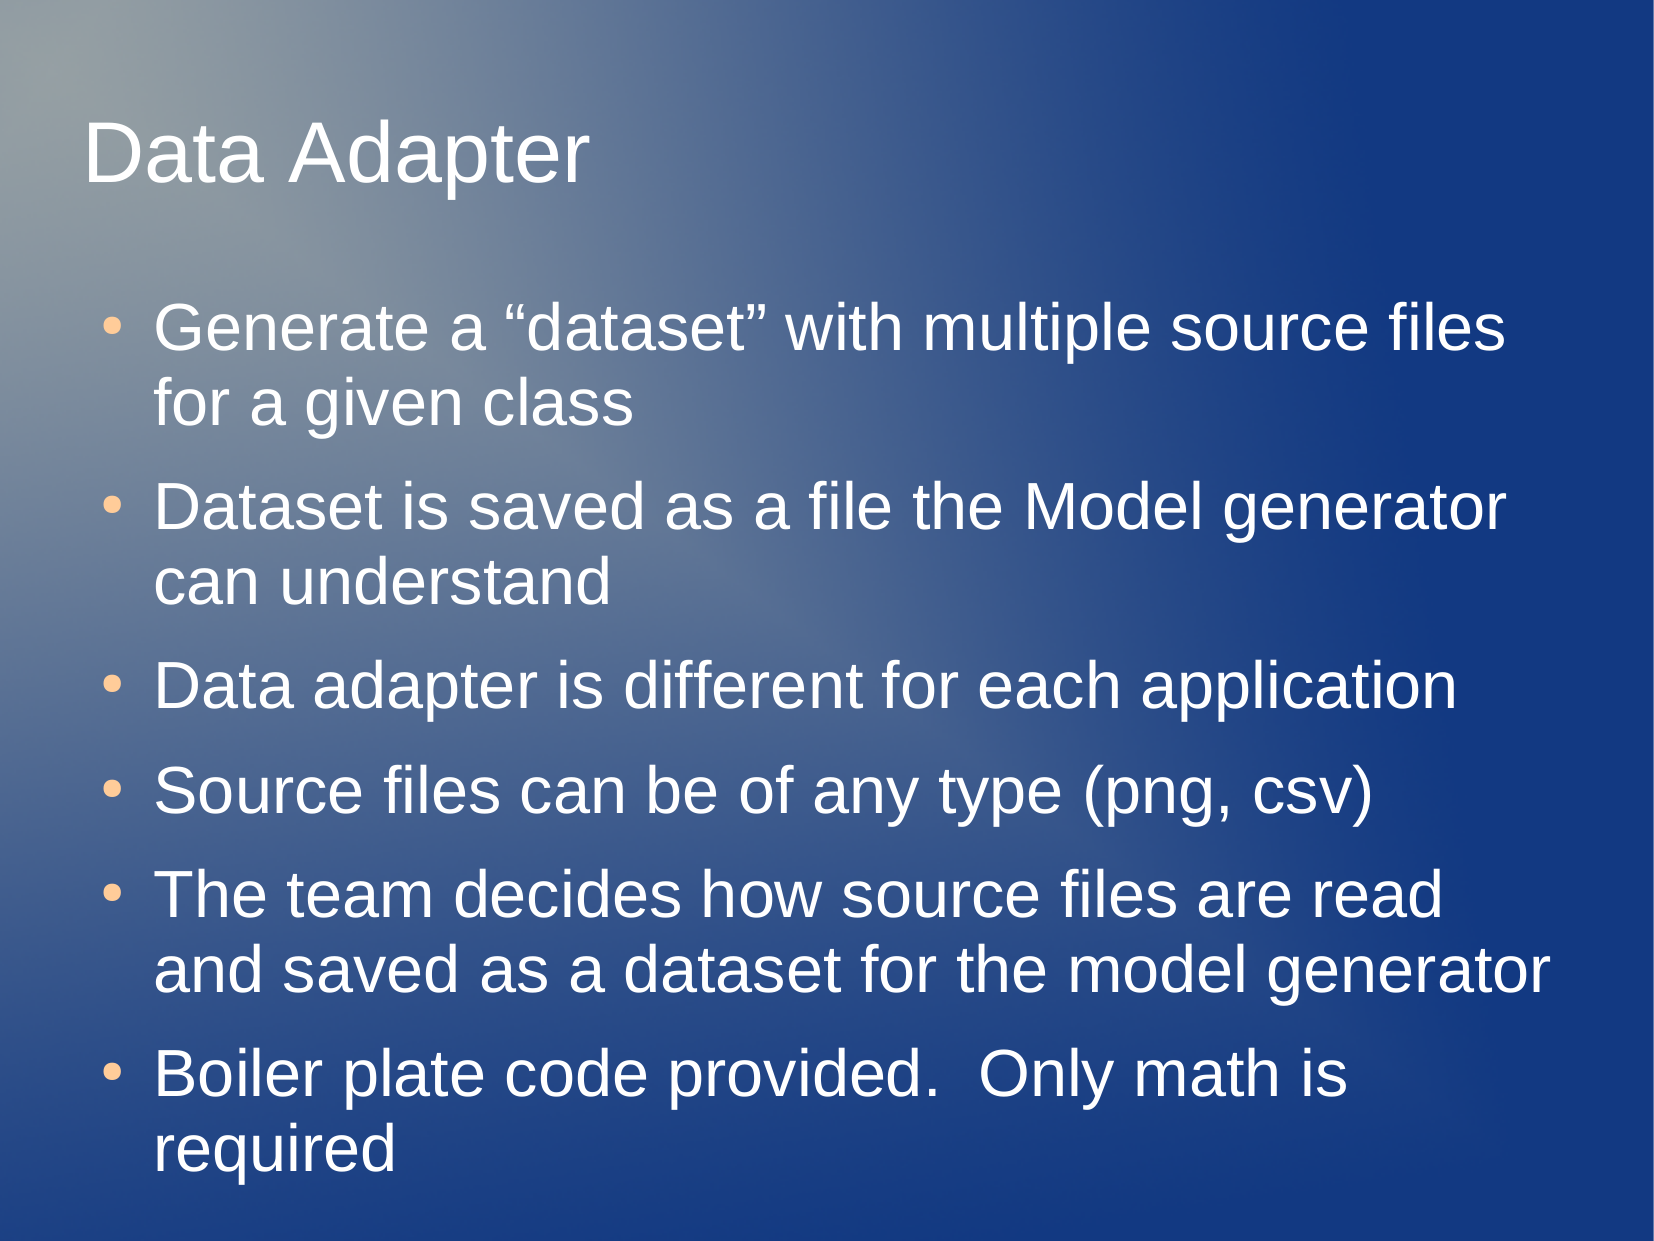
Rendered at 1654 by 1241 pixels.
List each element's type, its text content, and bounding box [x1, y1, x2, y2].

title Data Adapter [82, 49, 1571, 257]
list Generate a “dataset” with multiple source files for a given class Dataset is saved as a file the Model generator can understand Data adapter is different for each application Source files can be of any type (png, csv) The team decides how source files are read and saved as a dataset for the model generator Boiler plate code provided. Only math is required [82, 290, 1571, 1186]
picture [0, 0, 1654, 1241]
